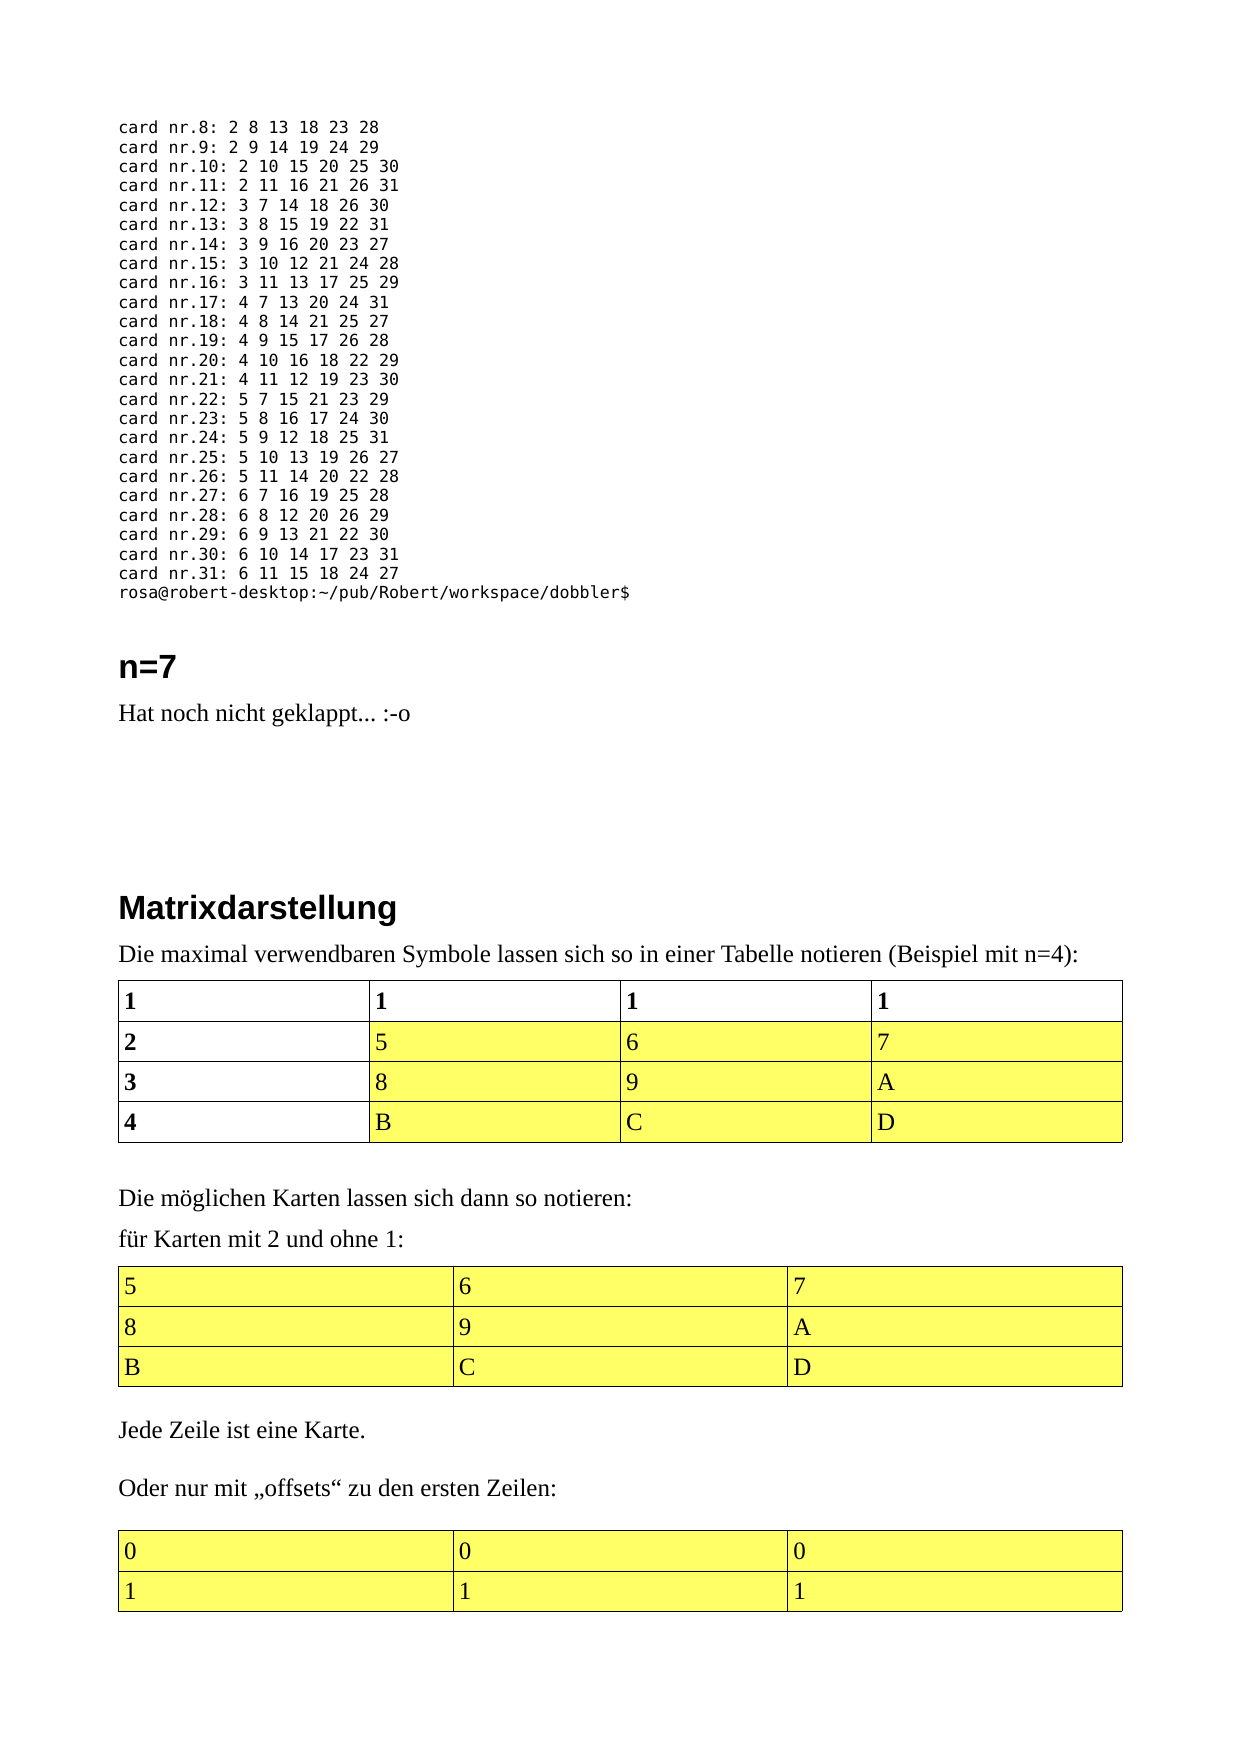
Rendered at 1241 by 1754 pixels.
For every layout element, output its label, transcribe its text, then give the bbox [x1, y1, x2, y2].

table_cell 7 [872, 1022, 1122, 1061]
table_header 1 [872, 981, 1122, 1021]
table_cell 4 [119, 1102, 369, 1142]
text Jede Zeile ist eine Karte. [118, 1415, 1122, 1444]
text card nr.11: 2 11 16 21 26 31 [118, 176, 1122, 196]
table_cell 9 [454, 1307, 787, 1346]
text card nr.19: 4 9 15 17 26 28 [118, 331, 1122, 351]
table_cell 8 [119, 1307, 453, 1346]
text card nr.18: 4 8 14 21 25 27 [118, 312, 1122, 331]
text card nr.25: 5 10 13 19 26 27 [118, 447, 1122, 467]
table_header 5 [119, 1267, 453, 1306]
text card nr.21: 4 11 12 19 23 30 [118, 370, 1122, 389]
text card nr.16: 3 11 13 17 25 29 [118, 273, 1122, 292]
table_header 1 [119, 981, 369, 1021]
text Die möglichen Karten lassen sich dann so notieren: [118, 1183, 1122, 1212]
text card nr.14: 3 9 16 20 23 27 [118, 234, 1122, 254]
table_cell B [119, 1347, 453, 1386]
table_cell D [872, 1102, 1122, 1142]
table_header 1 [621, 981, 871, 1021]
table_cell 2 [119, 1022, 369, 1061]
text rosa@robert-desktop:~/pub/Robert/workspace/dobbler$ [118, 583, 1122, 602]
text card nr.13: 3 8 15 19 22 31 [118, 215, 1122, 234]
table_cell A [788, 1307, 1122, 1346]
text card nr.27: 6 7 16 19 25 28 [118, 486, 1122, 506]
text card nr.26: 5 11 14 20 22 28 [118, 467, 1122, 486]
table_cell D [788, 1347, 1122, 1386]
table_cell 5 [370, 1022, 620, 1061]
table_header 0 [454, 1531, 787, 1571]
text card nr.30: 6 10 14 17 23 31 [118, 544, 1122, 564]
text card nr.12: 3 7 14 18 26 30 [118, 196, 1122, 215]
text card nr.23: 5 8 16 17 24 30 [118, 409, 1122, 428]
table_cell C [454, 1347, 787, 1386]
table_cell 9 [621, 1062, 871, 1101]
table_cell 1 [454, 1572, 787, 1611]
table_cell 3 [119, 1062, 369, 1101]
table_cell 6 [621, 1022, 871, 1061]
table_header 1 [370, 981, 620, 1021]
text Die maximal verwendbaren Symbole lassen sich so in einer Tabelle notieren (Beispiel mit n=4): [118, 939, 1122, 968]
text card nr.8: 2 8 13 18 23 28 [118, 118, 1122, 137]
table_cell 1 [119, 1572, 453, 1611]
table_header 0 [119, 1531, 453, 1571]
text Oder nur mit „offsets“ zu den ersten Zeilen: [118, 1473, 1122, 1502]
text card nr.22: 5 7 15 21 23 29 [118, 389, 1122, 409]
text card nr.9: 2 9 14 19 24 29 [118, 137, 1122, 157]
text Hat noch nicht geklappt... :-o [118, 698, 1122, 727]
text card nr.28: 6 8 12 20 26 29 [118, 506, 1122, 525]
table_header 6 [454, 1267, 787, 1306]
text card nr.31: 6 11 15 18 24 27 [118, 564, 1122, 583]
text card nr.24: 5 9 12 18 25 31 [118, 428, 1122, 447]
subtitle n=7 [118, 647, 1122, 686]
subtitle Matrixdarstellung [118, 888, 1122, 927]
table_cell B [370, 1102, 620, 1142]
text card nr.17: 4 7 13 20 24 31 [118, 292, 1122, 312]
table_cell C [621, 1102, 871, 1142]
text card nr.15: 3 10 12 21 24 28 [118, 254, 1122, 273]
text card nr.10: 2 10 15 20 25 30 [118, 157, 1122, 176]
text für Karten mit 2 und ohne 1: [118, 1224, 1122, 1253]
table_cell A [872, 1062, 1122, 1101]
table_header 0 [788, 1531, 1122, 1571]
table_cell 1 [788, 1572, 1122, 1611]
text card nr.29: 6 9 13 21 22 30 [118, 525, 1122, 544]
table_header 7 [788, 1267, 1122, 1306]
text card nr.20: 4 10 16 18 22 29 [118, 351, 1122, 370]
